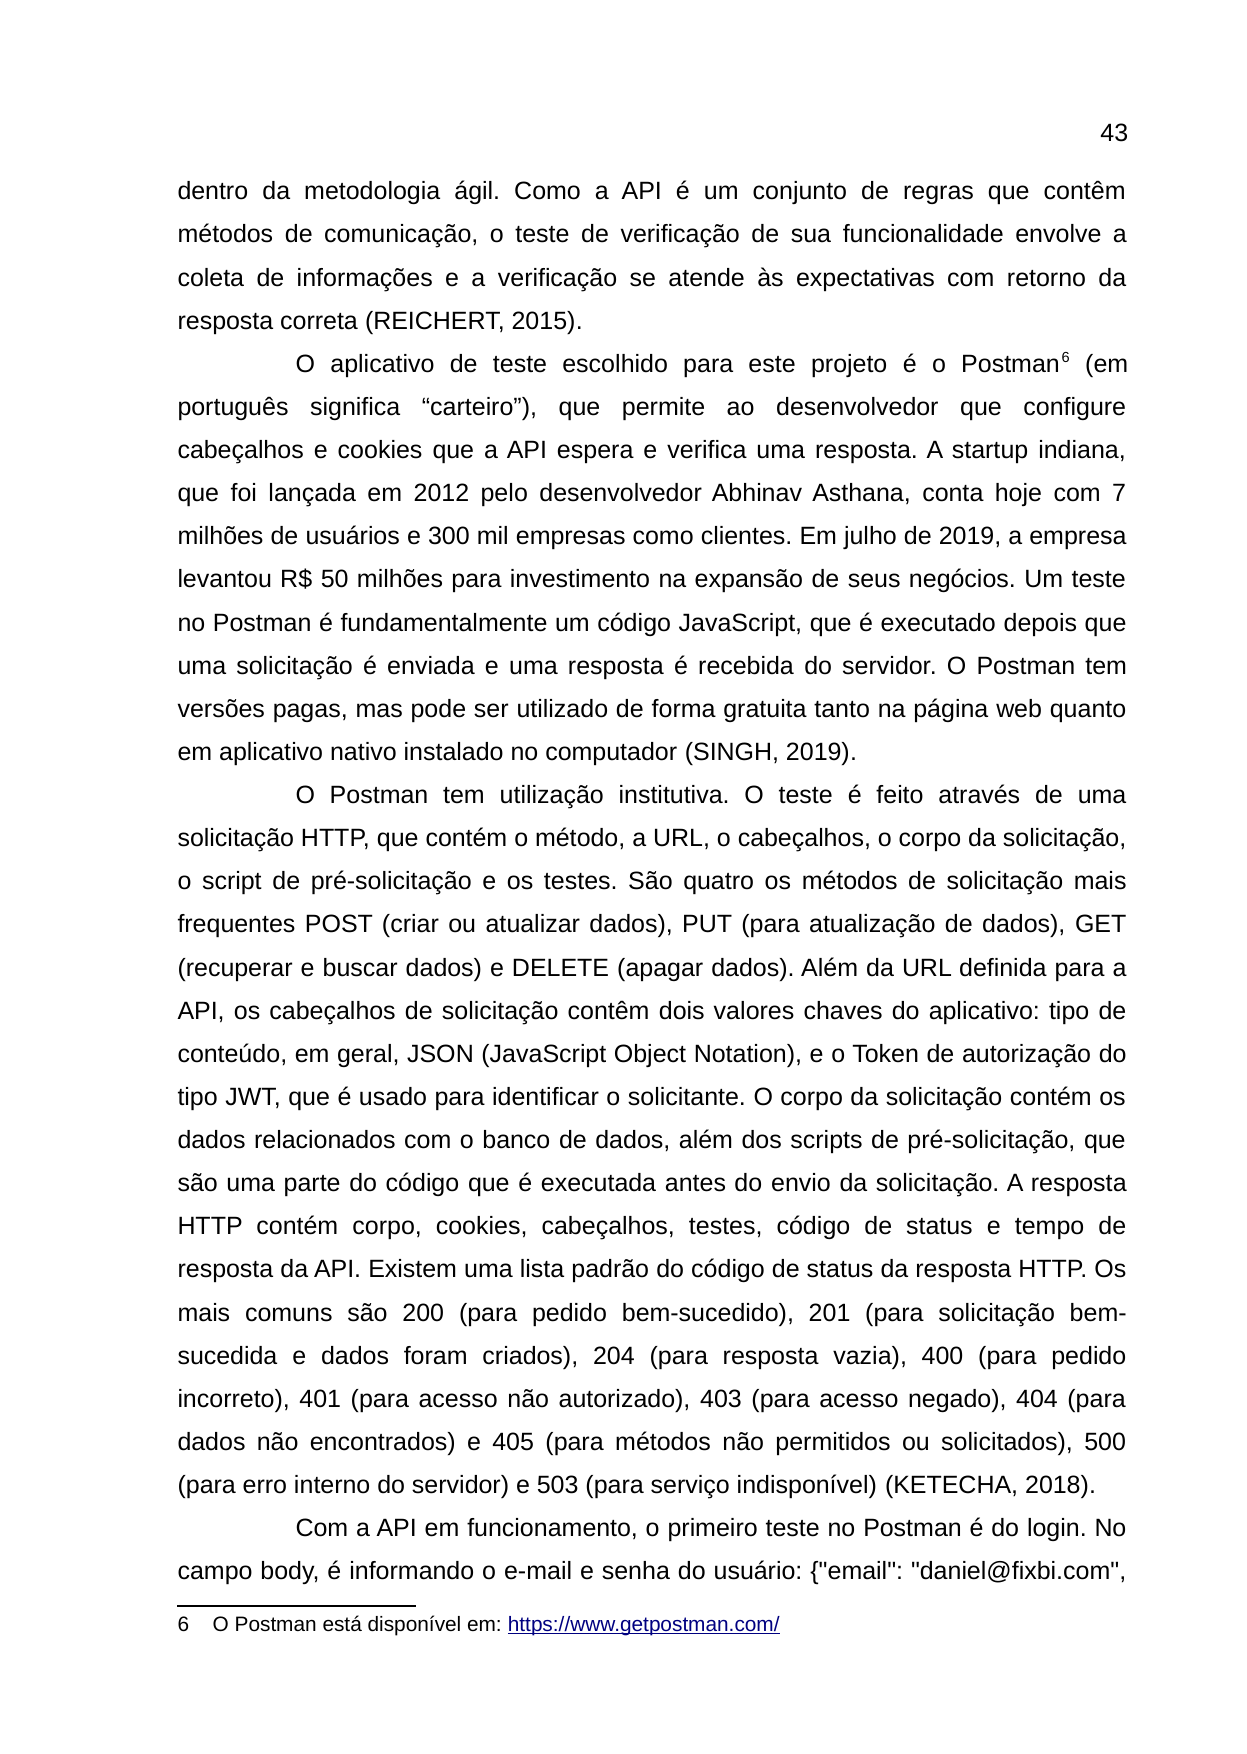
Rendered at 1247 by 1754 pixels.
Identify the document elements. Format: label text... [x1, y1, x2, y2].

text O Postman está disponível em: https://www.getpostman.com/ [177, 1612, 1128, 1636]
text O Postman tem utilização institutiva. O teste é feito através de uma solicitação HTTP, que contém o método, a URL, o cabeçalhos, o corpo da solicitação, o script de pré-solicitação e os testes. São quatro os métodos de solicitação mais frequentes POST (criar ou atualizar dados), PUT (para atualização de dados), GET (recuperar e buscar dados) e DELETE (apagar dados). Além da URL definida para a API, os cabeçalhos de solicitação contêm dois valores chaves do aplicativo: tipo de conteúdo, em geral, JSON (JavaScript Object Notation), e o Token de autorização do tipo JWT, que é usado para identificar o solicitante. O corpo da solicitação contém os dados relacionados com o banco de dados, além dos scripts de pré-solicitação, que são uma parte do código que é executada antes do envio da solicitação. A resposta HTTP contém corpo, cookies, cabeçalhos, testes, código de status e tempo de resposta da API. Existem uma lista padrão do código de status da resposta HTTP. Os mais comuns são 200 (para pedido bem-sucedido), 201 (para solicitação bem-sucedida e dados foram criados), 204 (para resposta vazia), 400 (para pedido incorreto), 401 (para acesso não autorizado), 403 (para acesso negado), 404 (para dados não encontrados) e 405 (para métodos não permitidos ou solicitados), 500 (para erro interno do servidor) e 503 (para serviço indisponível) (KETECHA, 2018). [177, 780, 1128, 1499]
text dentro da metodologia ágil. Como a API é um conjunto de regras que contêm métodos de comunicação, o teste de verificação de sua funcionalidade envolve a coleta de informações e a verificação se atende às expectativas com retorno da resposta correta (REICHERT, 2015). [177, 176, 1128, 334]
text O aplicativo de teste escolhido para este projeto é o Postman (em português significa “carteiro”), que permite ao desenvolvedor que configure cabeçalhos e cookies que a API espera e verifica uma resposta. A startup indiana, que foi lançada em 2012 pelo desenvolvedor Abhinav Asthana, conta hoje com 7 milhões de usuários e 300 mil empresas como clientes. Em julho de 2019, a empresa levantou R$ 50 milhões para investimento na expansão de seus negócios. Um teste no Postman é fundamentalmente um código JavaScript, que é executado depois que uma solicitação é enviada e uma resposta é recebida do servidor. O Postman tem versões pagas, mas pode ser utilizado de forma gratuita tanto na página web quanto em aplicativo nativo instalado no computador (SINGH, 2019). [177, 349, 1128, 766]
text Com a API em funcionamento, o primeiro teste no Postman é do login. No campo body, é informando o e-mail e senha do usuário: {"email": "daniel@fixbi.com", [177, 1513, 1128, 1585]
